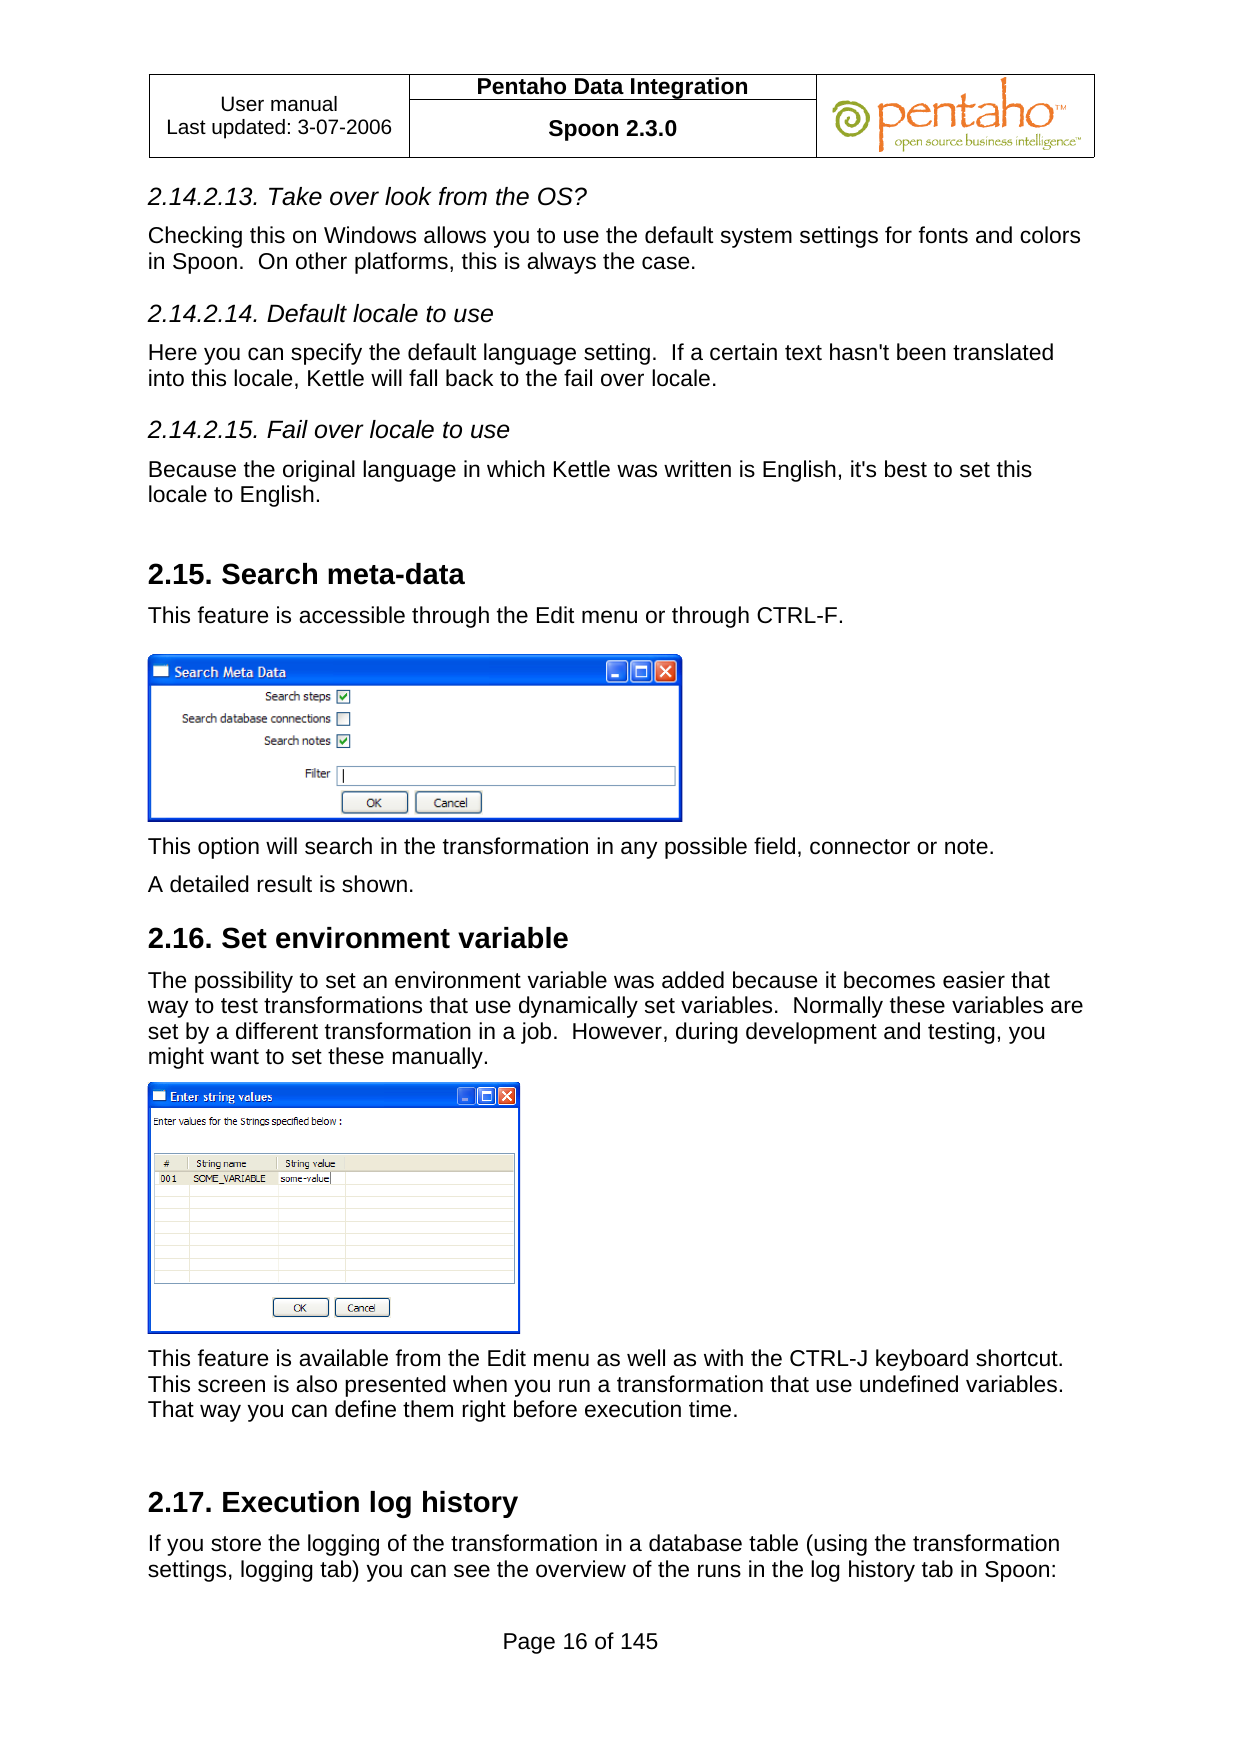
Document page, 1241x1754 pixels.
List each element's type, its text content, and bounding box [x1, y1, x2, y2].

text This feature is available from the Edit menu as well as with the CTRL-J keyboard shortcut. This screen is also presented when you run a transformation that use undefined variables. That way you can define them right before execution time. [148, 1346, 1092, 1423]
subtitle Take over look from the OS? [148, 183, 1092, 211]
subtitle Default locale to use [148, 299, 1092, 327]
text If you store the logging of the transformation in a database table (using the transformation settings, logging tab) you can see the overview of the runs in the log history tab in Spoon: [148, 1531, 1092, 1582]
subtitle Search meta-data [148, 558, 1092, 591]
subtitle Execution log history [148, 1486, 1092, 1518]
picture [147, 1082, 520, 1334]
text The possibility to set an environment variable was added because it becomes easier that way to test transformations that use dynamically set variables. Normally these variables are set by a different transformation in a job. However, during development and testing, you might want to set these manually. [148, 967, 1092, 1069]
subtitle Fail over locale to use [148, 416, 1092, 444]
text Because the original language in which Kettle was written is English, it's best to set this locale to English. [148, 456, 1092, 507]
picture [147, 654, 683, 822]
text A detailed result is shown. [148, 872, 1092, 897]
text This feature is accessible through the Edit menu or through CTRL-F. [148, 603, 1092, 629]
text Here you can specify the default language setting. If a certain text hasn't been translated into this locale, Kettle will fall back to the fail over locale. [148, 340, 1092, 391]
subtitle Set environment variable [148, 922, 1092, 955]
text This option will search in the transformation in any possible field, connector or note. [148, 834, 1092, 859]
text Checking this on Windows allows you to use the default system settings for fonts and colors in Spoon. On other platforms, this is always the case. [148, 223, 1092, 274]
